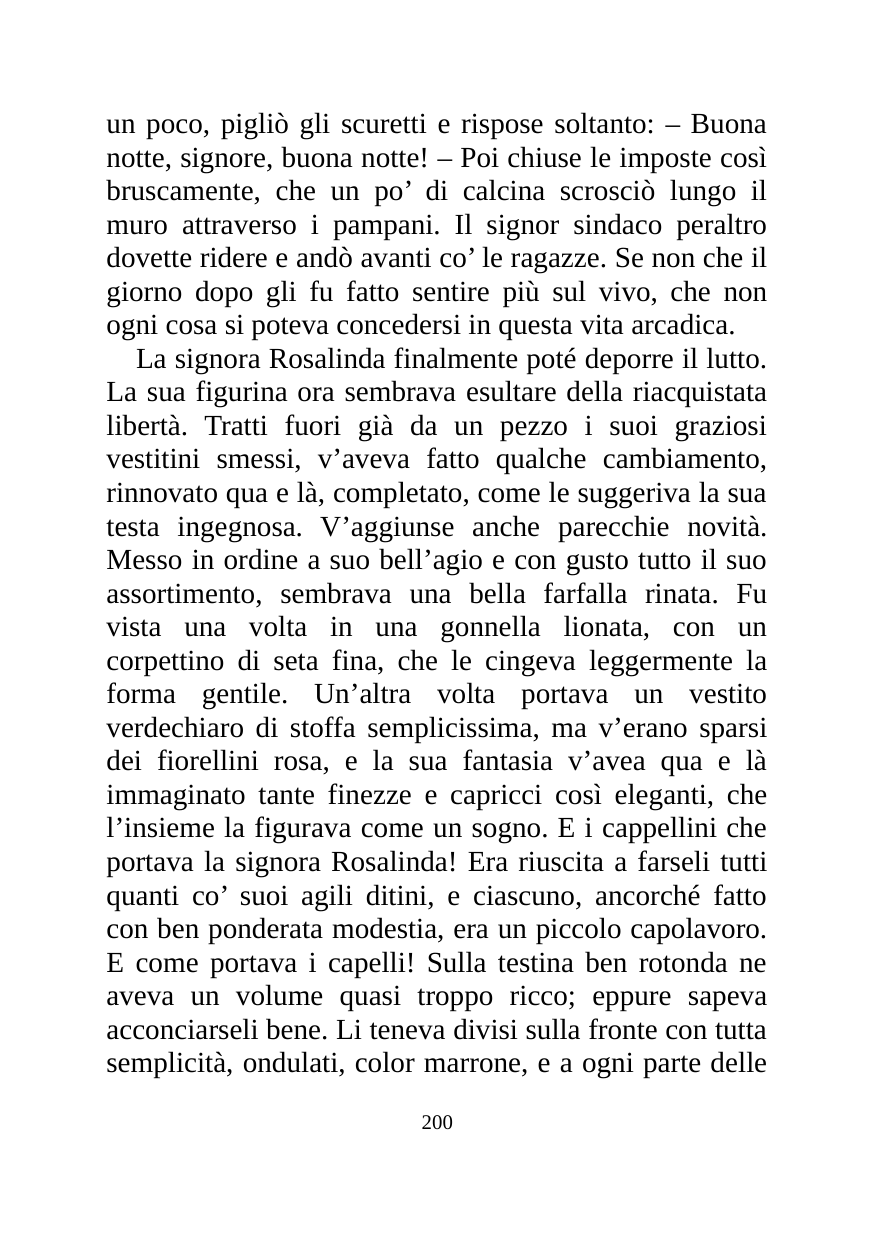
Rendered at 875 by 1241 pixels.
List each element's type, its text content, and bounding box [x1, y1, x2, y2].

text La signora Rosalinda finalmente poté deporre il lutto. La sua figurina ora sembrava esultare della riacquistata libertà. Tratti fuori già da un pezzo i suoi graziosi vestitini smessi, v’aveva fatto qualche cambiamento, rinnovato qua e là, completato, come le suggeriva la sua testa ingegnosa. V’aggiunse anche parecchie novità. Messo in ordine a suo bell’agio e con gusto tutto il suo assortimento, sembrava una bella farfalla rinata. Fu vista una volta in una gonnella lionata, con un corpettino di seta fina, che le cingeva leggermente la forma gentile. Un’altra volta portava un vestito verdechiaro di stoffa semplicissima, ma v’erano sparsi dei fiorellini rosa, e la sua fantasia v’avea qua e là immaginato tante finezze e capricci così eleganti, che l’insieme la figurava come un sogno. E i cappellini che portava la signora Rosalinda! Era riuscita a farseli tutti quanti co’ suoi agili ditini, e ciascuno, ancorché fatto con ben ponderata modestia, era un piccolo capolavoro. E come portava i capelli! Sulla testina ben rotonda ne aveva un volume quasi troppo ricco; eppure sapeva acconciarseli bene. Li teneva divisi sulla fronte con tutta semplicità, ondulati, color marrone, e a ogni parte delle [106, 341, 768, 1079]
text un poco, pigliò gli scuretti e rispose soltanto: – Buona notte, signore, buona notte! – Poi chiuse le imposte così bruscamente, che un po’ di calcina scrosciò lungo il muro attraverso i pampani. Il signor sindaco peraltro dovette ridere e andò avanti co’ le ragazze. Se non che il giorno dopo gli fu fatto sentire più sul vivo, che non ogni cosa si poteva concedersi in questa vita arcadica. [106, 106, 768, 341]
